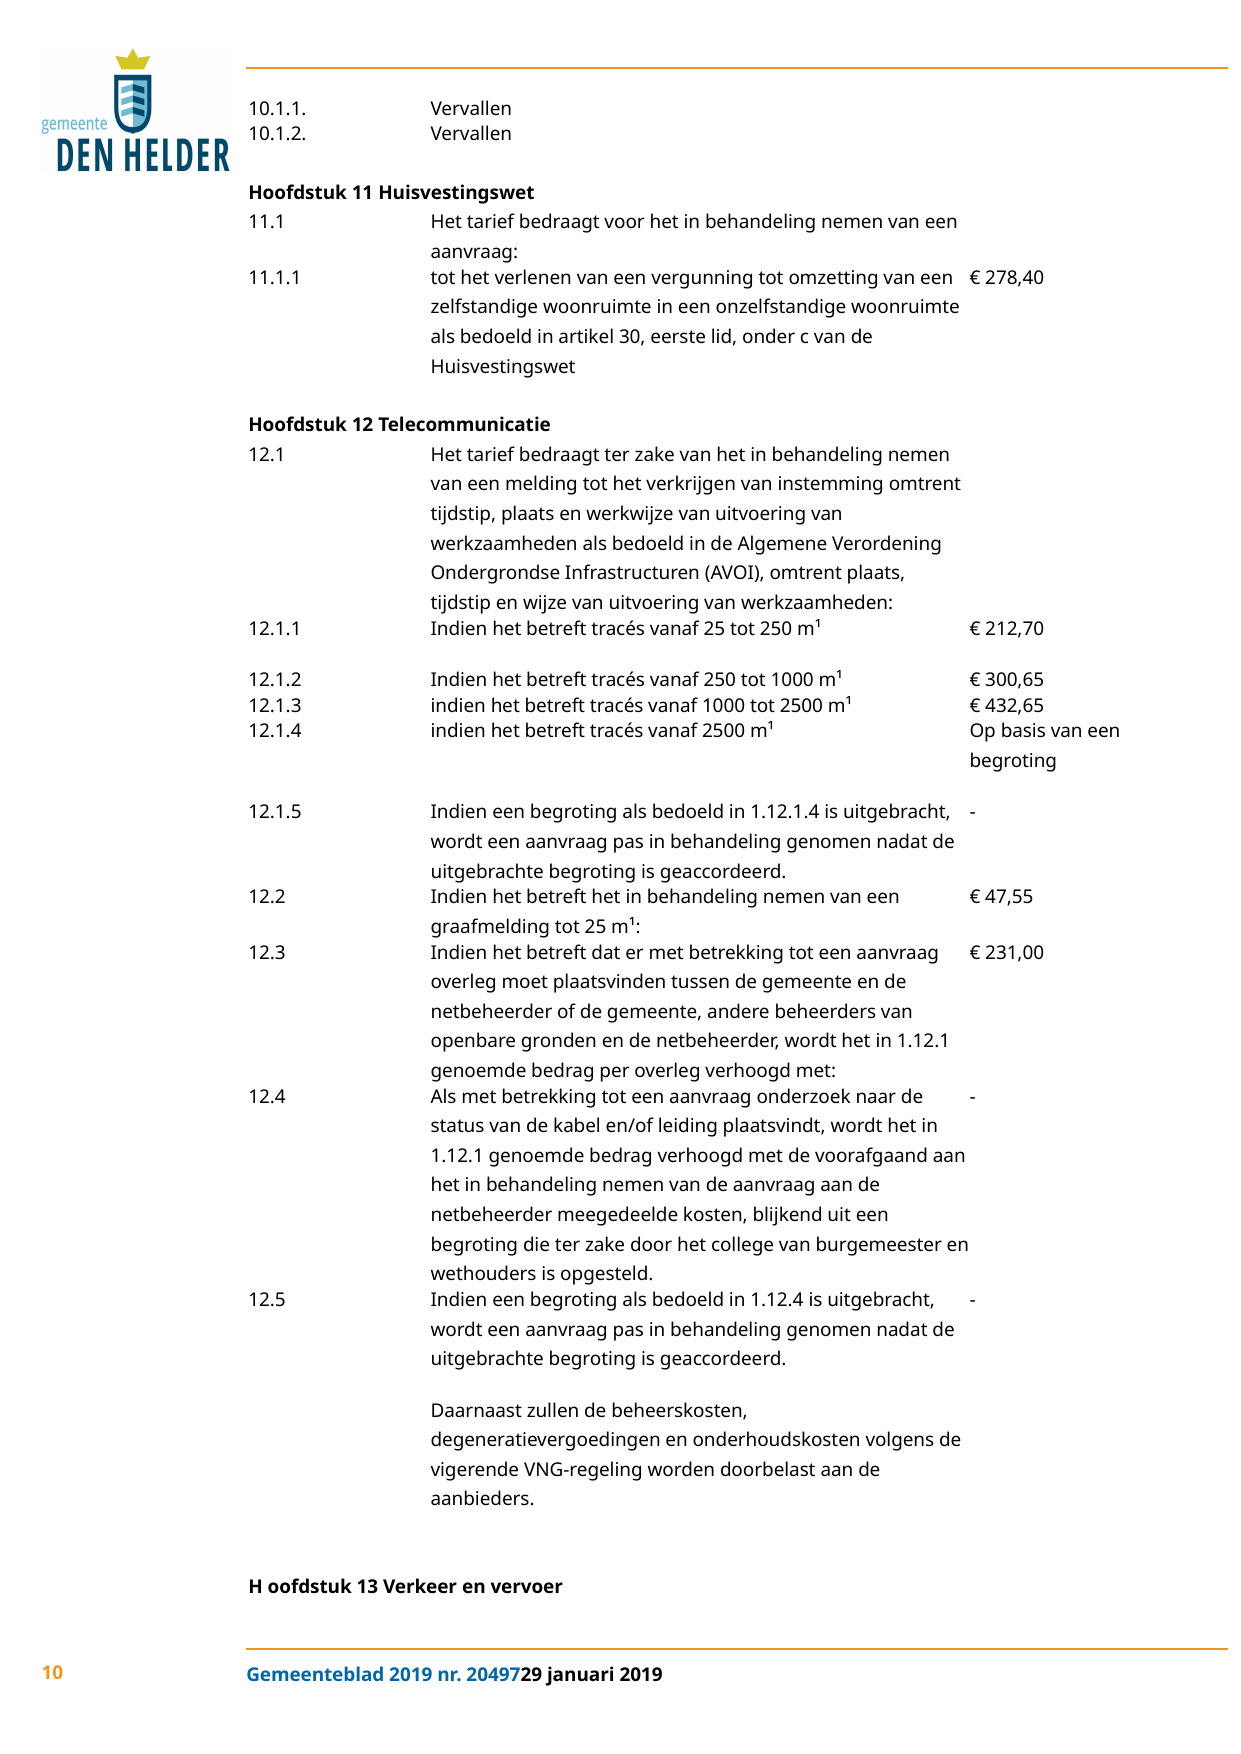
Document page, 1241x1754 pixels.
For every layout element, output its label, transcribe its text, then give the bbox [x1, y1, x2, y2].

table_header [969, 441, 1152, 615]
table_cell [430, 640, 969, 666]
table_cell [969, 1397, 1152, 1541]
table_cell [248, 1371, 430, 1397]
text H oofdstuk 13 Verkeer en vervoer [248, 1574, 1152, 1599]
table_cell 12.2 [248, 884, 430, 939]
table_cell [969, 121, 1152, 146]
table_cell 10.1.2. [248, 121, 430, 146]
table_cell - [969, 799, 1152, 883]
table_cell - [969, 1083, 1152, 1286]
table_cell 12.5 [248, 1286, 430, 1371]
table_cell 12.1.3 [248, 692, 430, 718]
table_cell indien het betreft tracés vanaf 2500 m¹ [430, 718, 969, 773]
table_cell 12.3 [248, 939, 430, 1083]
table_cell indien het betreft tracés vanaf 1000 tot 2500 m¹ [430, 692, 969, 718]
table_cell 12.1.1 [248, 615, 430, 640]
table_cell Indien het betreft tracés vanaf 250 tot 1000 m¹ [430, 666, 969, 692]
table_cell Vervallen [430, 121, 969, 146]
table_cell Indien het betreft dat er met betrekking tot een aanvraag overleg moet plaatsvinden tussen de gemeente en de netbeheerder of de gemeente, andere beheerders van openbare gronden en de netbeheerder, wordt het in 1.12.1 genoemde bedrag per overleg verhoogd met: [430, 939, 969, 1083]
table_cell Indien het betreft tracés vanaf 25 tot 250 m¹ [430, 615, 969, 640]
table_cell € 278,40 [969, 264, 1152, 378]
table_cell [248, 1397, 430, 1541]
table_cell € 231,00 [969, 939, 1152, 1083]
table_cell [969, 1371, 1152, 1397]
table_cell € 432,65 [969, 692, 1152, 718]
table_cell 10.1.1. [248, 95, 430, 121]
table_cell Indien het betreft het in behandeling nemen van een graafmelding tot 25 m¹: [430, 884, 969, 939]
picture [182, 144, 187, 165]
table_cell [430, 773, 969, 799]
table_cell 11.1.1 [248, 264, 430, 378]
table_cell Indien een begroting als bedoeld in 1.12.4 is uitgebracht, wordt een aanvraag pas in behandeling genomen nadat de uitgebrachte begroting is geaccordeerd. [430, 1286, 969, 1371]
table_header Het tarief bedraagt ter zake van het in behandeling nemen van een melding tot het verkrijgen van instemming omtrent tijdstip, plaats en werkwijze van uitvoering van werkzaamheden als bedoeld in de Algemene Verordening Ondergrondse Infrastructuren (AVOI), omtrent plaats, tijdstip en wijze van uitvoering van werkzaamheden: [430, 441, 969, 615]
table_header 12.1 [248, 441, 430, 615]
text Hoofdstuk 11 Huisvestingswet [248, 179, 1152, 205]
table_cell 12.1.4 [248, 718, 430, 773]
table_header 11.1 [248, 209, 430, 264]
picture [100, 154, 106, 172]
table_cell € 300,65 [969, 666, 1152, 692]
table_cell [969, 95, 1152, 121]
table_cell € 212,70 [969, 615, 1152, 640]
picture [130, 157, 135, 172]
table_header Het tarief bedraagt voor het in behandeling nemen van een aanvraag: [430, 209, 969, 264]
table_cell 12.4 [248, 1083, 430, 1286]
table_cell € 47,55 [969, 884, 1152, 939]
text Hoofdstuk 12 Telecommunicatie [248, 411, 1152, 437]
table_cell Vervallen [430, 95, 969, 121]
table_cell [248, 773, 430, 799]
table_cell 12.1.5 [248, 799, 430, 883]
picture [63, 144, 68, 165]
table_cell Op basis van een begroting [969, 718, 1152, 773]
table_cell Daarnaast zullen de beheerskosten, degeneratievergoedingen en onderhoudskosten volgens de vigerende VNG-regeling worden doorbelast aan de aanbieders. [430, 1397, 969, 1541]
table_cell [969, 773, 1152, 799]
table_cell 12.1.2 [248, 666, 430, 692]
picture [41, 47, 231, 172]
table_cell [430, 1371, 969, 1397]
table_cell Als met betrekking tot een aanvraag onderzoek naar de status van de kabel en/of leiding plaatsvindt, wordt het in 1.12.1 genoemde bedrag verhoogd met de voorafgaand aan het in behandeling nemen van de aanvraag aan de netbeheerder meegedeelde kosten, blijkend uit een begroting die ter zake door het college van burgemeester en wethouders is opgesteld. [430, 1083, 969, 1286]
table_cell - [969, 1286, 1152, 1371]
table_cell Indien een begroting als bedoeld in 1.12.1.4 is uitgebracht, wordt een aanvraag pas in behandeling genomen nadat de uitgebrachte begroting is geaccordeerd. [430, 799, 969, 883]
table_cell [248, 640, 430, 666]
table_header [969, 209, 1152, 264]
picture [220, 160, 224, 172]
table_cell tot het verlenen van een vergunning tot omzetting van een zelfstandige woonruimte in een onzelfstandige woonruimte als bedoeld in artikel 30, eerste lid, onder c van de Huisvestingswet [430, 264, 969, 378]
table_cell [969, 640, 1152, 666]
